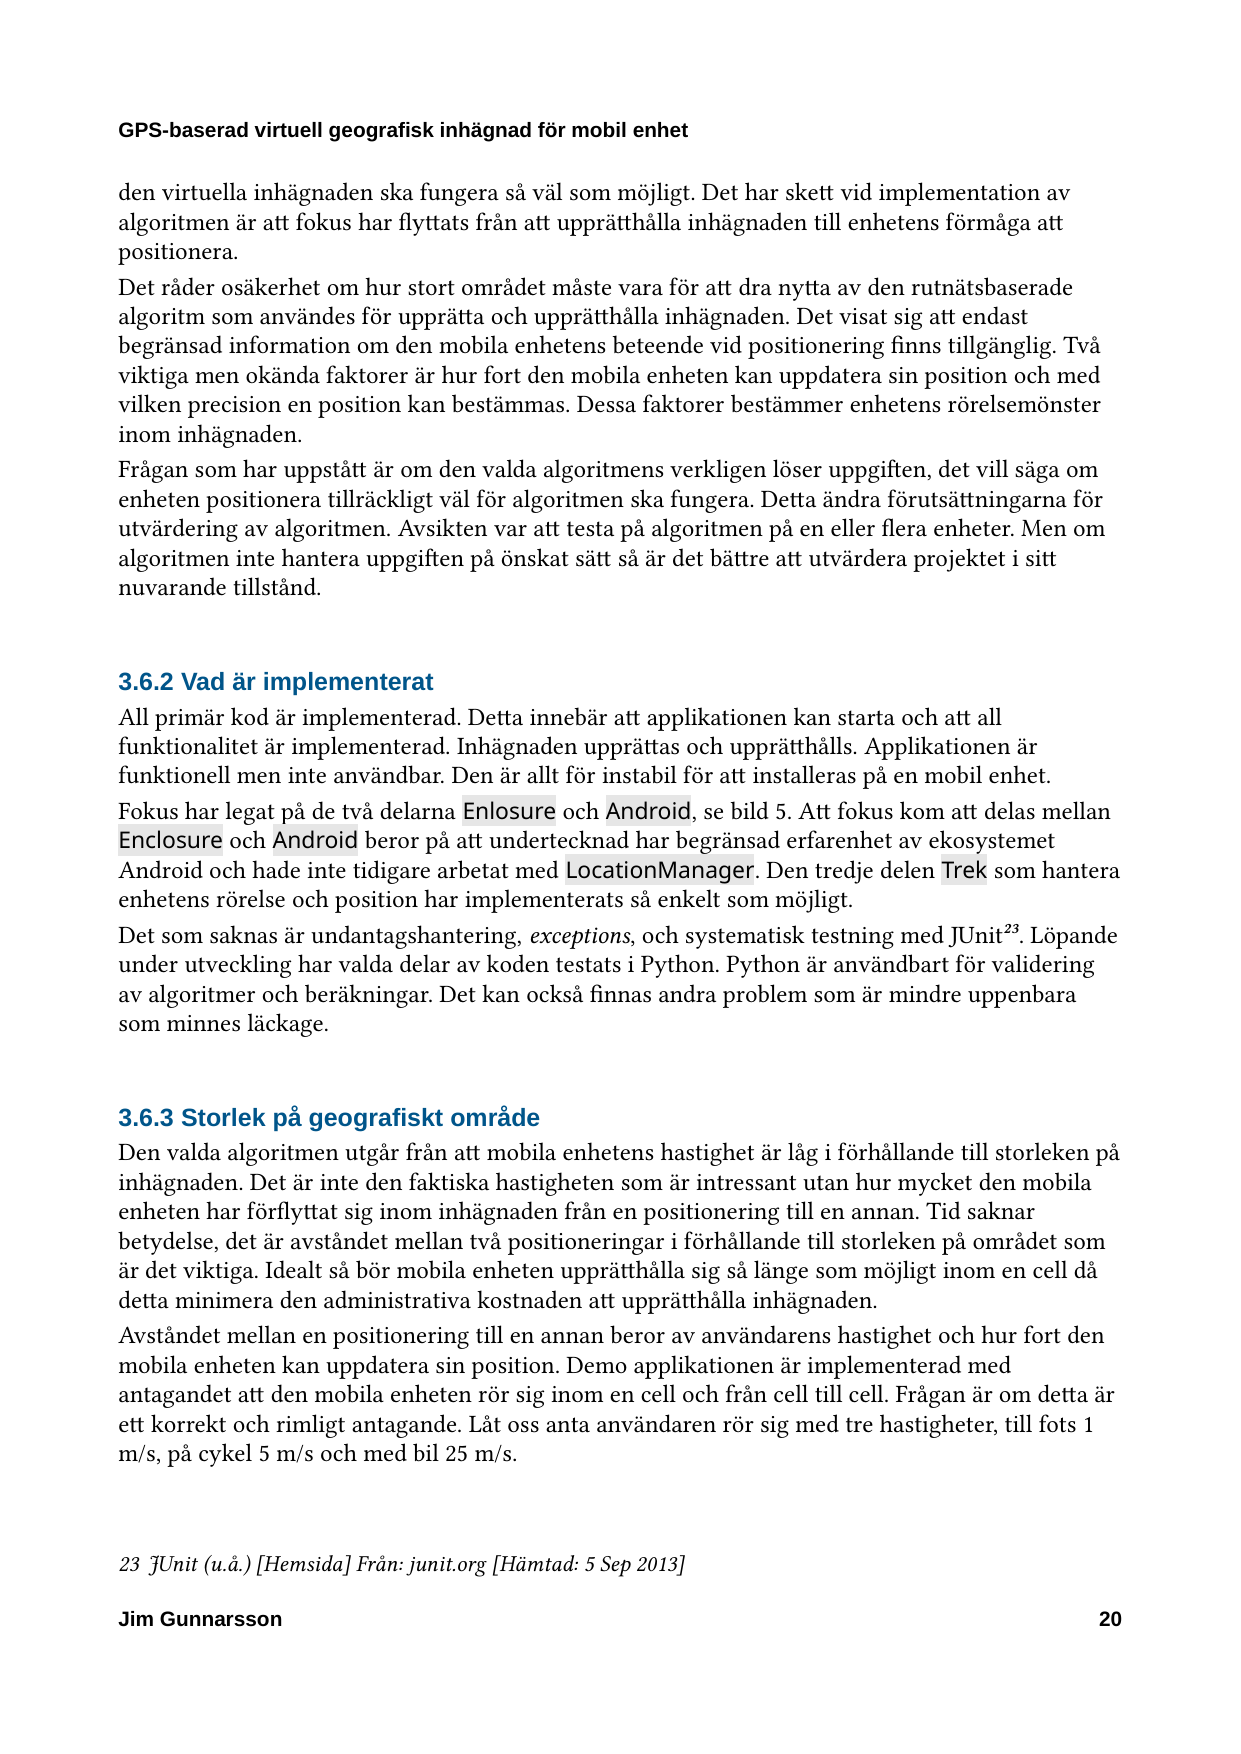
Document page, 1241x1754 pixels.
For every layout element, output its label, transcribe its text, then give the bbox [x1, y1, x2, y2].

text JUnit (u.å.) [Hemsida] Från: junit.org [Hämtad: 5 Sep 2013] [118, 1551, 1122, 1577]
text Frågan som har uppstått är om den valda algoritmens verkligen löser uppgiften, det vill säga om enheten positionera tillräckligt väl för algoritmen ska fungera. Detta ändra förutsättningarna för utvärdering av algoritmen. Avsikten var att testa på algoritmen på en eller flera enheter. Men om algoritmen inte hantera uppgiften på önskat sätt så är det bättre att utvärdera projektet i sitt nuvarande tillstånd. [118, 454, 1122, 602]
text Det som saknas är undantagshantering, exceptions, och systematisk testning med JUnit. Löpande under utveckling har valda delar av koden testats i Python. Python är användbart för validering av algoritmer och beräkningar. Det kan också finnas andra problem som är mindre uppenbara som minnes läckage. [118, 919, 1122, 1037]
subtitle Vad är implementerat [118, 667, 1122, 695]
text den virtuella inhägnaden ska fungera så väl som möjligt. Det har skett vid implementation av algoritmen är att fokus har flyttats från att upprätthålla inhägnaden till enhetens förmåga att positionera. [118, 177, 1122, 266]
text All primär kod är implementerad. Detta innebär att applikationen kan starta och att all funktionalitet är implementerad. Inhägnaden upprättas och upprätthålls. Applikationen är funktionell men inte användbar. Den är allt för instabil för att installeras på en mobil enhet. [118, 701, 1122, 790]
text Det råder osäkerhet om hur stort området måste vara för att dra nytta av den rutnätsbaserade algoritm som användes för upprätta och upprätthålla inhägnaden. Det visat sig att endast begränsad information om den mobila enhetens beteende vid positionering finns tillgänglig. Två viktiga men okända faktorer är hur fort den mobila enheten kan uppdatera sin position och med vilken precision en position kan bestämmas. Dessa faktorer bestämmer enhetens rörelsemönster inom inhägnaden. [118, 271, 1122, 448]
text Fokus har legat på de två delarna Enlosure och Android, se bild 5. Att fokus kom att delas mellan Enclosure och Android beror på att undertecknad har begränsad erfarenhet av ekosystemet Android och hade inte tidigare arbetat med LocationManager. Den tredje delen Trek som hantera enhetens rörelse och position har implementerats så enkelt som möjligt. [118, 796, 1122, 914]
text Avståndet mellan en positionering till en annan beror av användarens hastighet och hur fort den mobila enheten kan uppdatera sin position. Demo applikationen är implementerad med antagandet att den mobila enheten rör sig inom en cell och från cell till cell. Frågan är om detta är ett korrekt och rimligt antagande. Låt oss anta användaren rör sig med tre hastigheter, till fots 1 m/s, på cykel 5 m/s och med bil 25 m/s. [118, 1320, 1122, 1467]
subtitle Storlek på geografiskt område [118, 1102, 1122, 1131]
text Den valda algoritmen utgår från att mobila enhetens hastighet är låg i förhållande till storleken på inhägnaden. Det är inte den faktiska hastigheten som är intressant utan hur mycket den mobila enheten har förflyttat sig inom inhägnaden från en positionering till en annan. Tid saknar betydelse, det är avståndet mellan två positioneringar i förhållande till storleken på området som är det viktiga. Idealt så bör mobila enheten upprätthålla sig så länge som möjligt inom en cell då detta minimera den administrativa kostnaden att upprätthålla inhägnaden. [118, 1137, 1122, 1314]
